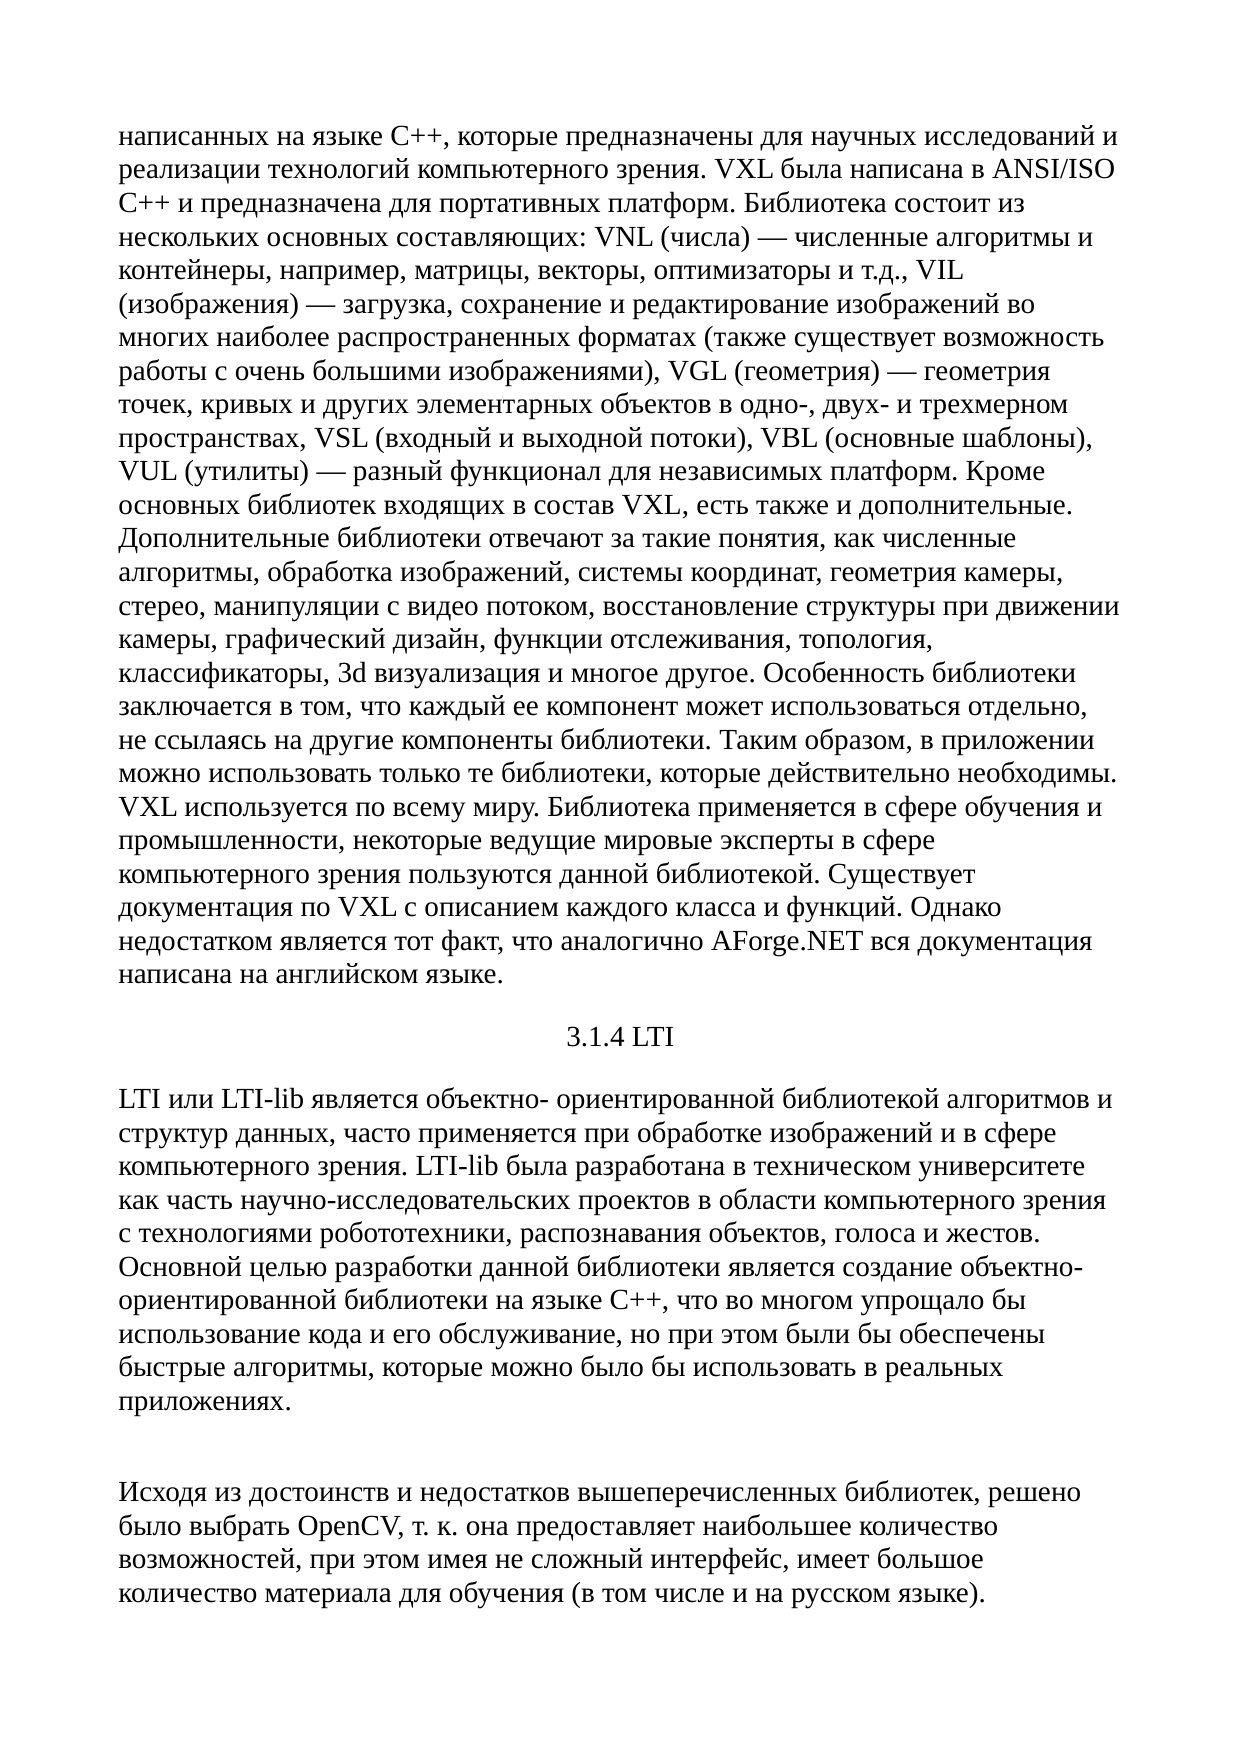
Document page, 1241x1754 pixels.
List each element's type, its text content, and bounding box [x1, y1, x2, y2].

text Исходя из достоинств и недостатков вышеперечисленных библиотек, решено было выбрать OpenCV, т. к. она предоставляет наибольшее количество возможностей, при этом имея не сложный интерфейс, имеет большое количество материала для обучения (в том числе и на русском языке). [118, 1474, 1122, 1608]
text 3.1.4 LTI [118, 1019, 1122, 1052]
text LTI или LTI-lib является объектно- ориентированной библиотекой алгоритмов и структур данных, часто применяется при обработке изображений и в сфере компьютерного зрения. LTI-lib была разработана в техническом университете как часть научно-исследовательских проектов в области компьютерного зрения с технологиями робототехники, распознавания объектов, голоса и жестов. Основной целью разработки данной библиотеки является создание объектно- ориентированной библиотеки на языке C++, что во многом упрощало бы использование кода и его обслуживание, но при этом были бы обеспечены быстрые алгоритмы, которые можно было бы использовать в реальных приложениях. [118, 1081, 1122, 1417]
text написанных на языке C++, которые предназначены для научных исследований и реализации технологий компьютерного зрения. VXL была написана в ANSI/ISO C++ и предназначена для портативных платформ. Библиотека состоит из нескольких основных составляющих: VNL (числа) — численные алгоритмы и контейнеры, например, матрицы, векторы, оптимизаторы и т.д., VIL (изображения) — загрузка, сохранение и редактирование изображений во многих наиболее распространенных форматах (также существует возможность работы с очень большими изображениями), VGL (геометрия) — геометрия точек, кривых и других элементарных объектов в одно-, двух- и трехмерном пространствах, VSL (входный и выходной потоки), VBL (основные шаблоны), VUL (утилиты) — разный функционал для независимых платформ. Кроме основных библиотек входящих в состав VXL, есть также и дополнительные. Дополнительные библиотеки отвечают за такие понятия, как численные алгоритмы, обработка изображений, системы координат, геометрия камеры, стерео, манипуляции с видео потоком, восстановление структуры при движении камеры, графический дизайн, функции отслеживания, топология, классификаторы, 3d визуализация и многое другое. Особенность библиотеки заключается в том, что каждый ее компонент может использоваться отдельно, не ссылаясь на другие компоненты библиотеки. Таким образом, в приложении можно использовать только те библиотеки, которые действительно необходимы. VXL используется по всему миру. Библиотека применяется в сфере обучения и промышленности, некоторые ведущие мировые эксперты в сфере компьютерного зрения пользуются данной библиотекой. Существует документация по VXL с описанием каждого класса и функций. Однако недостатком является тот факт, что аналогично AForge.NET вся документация написана на английском языке. [118, 118, 1122, 990]
